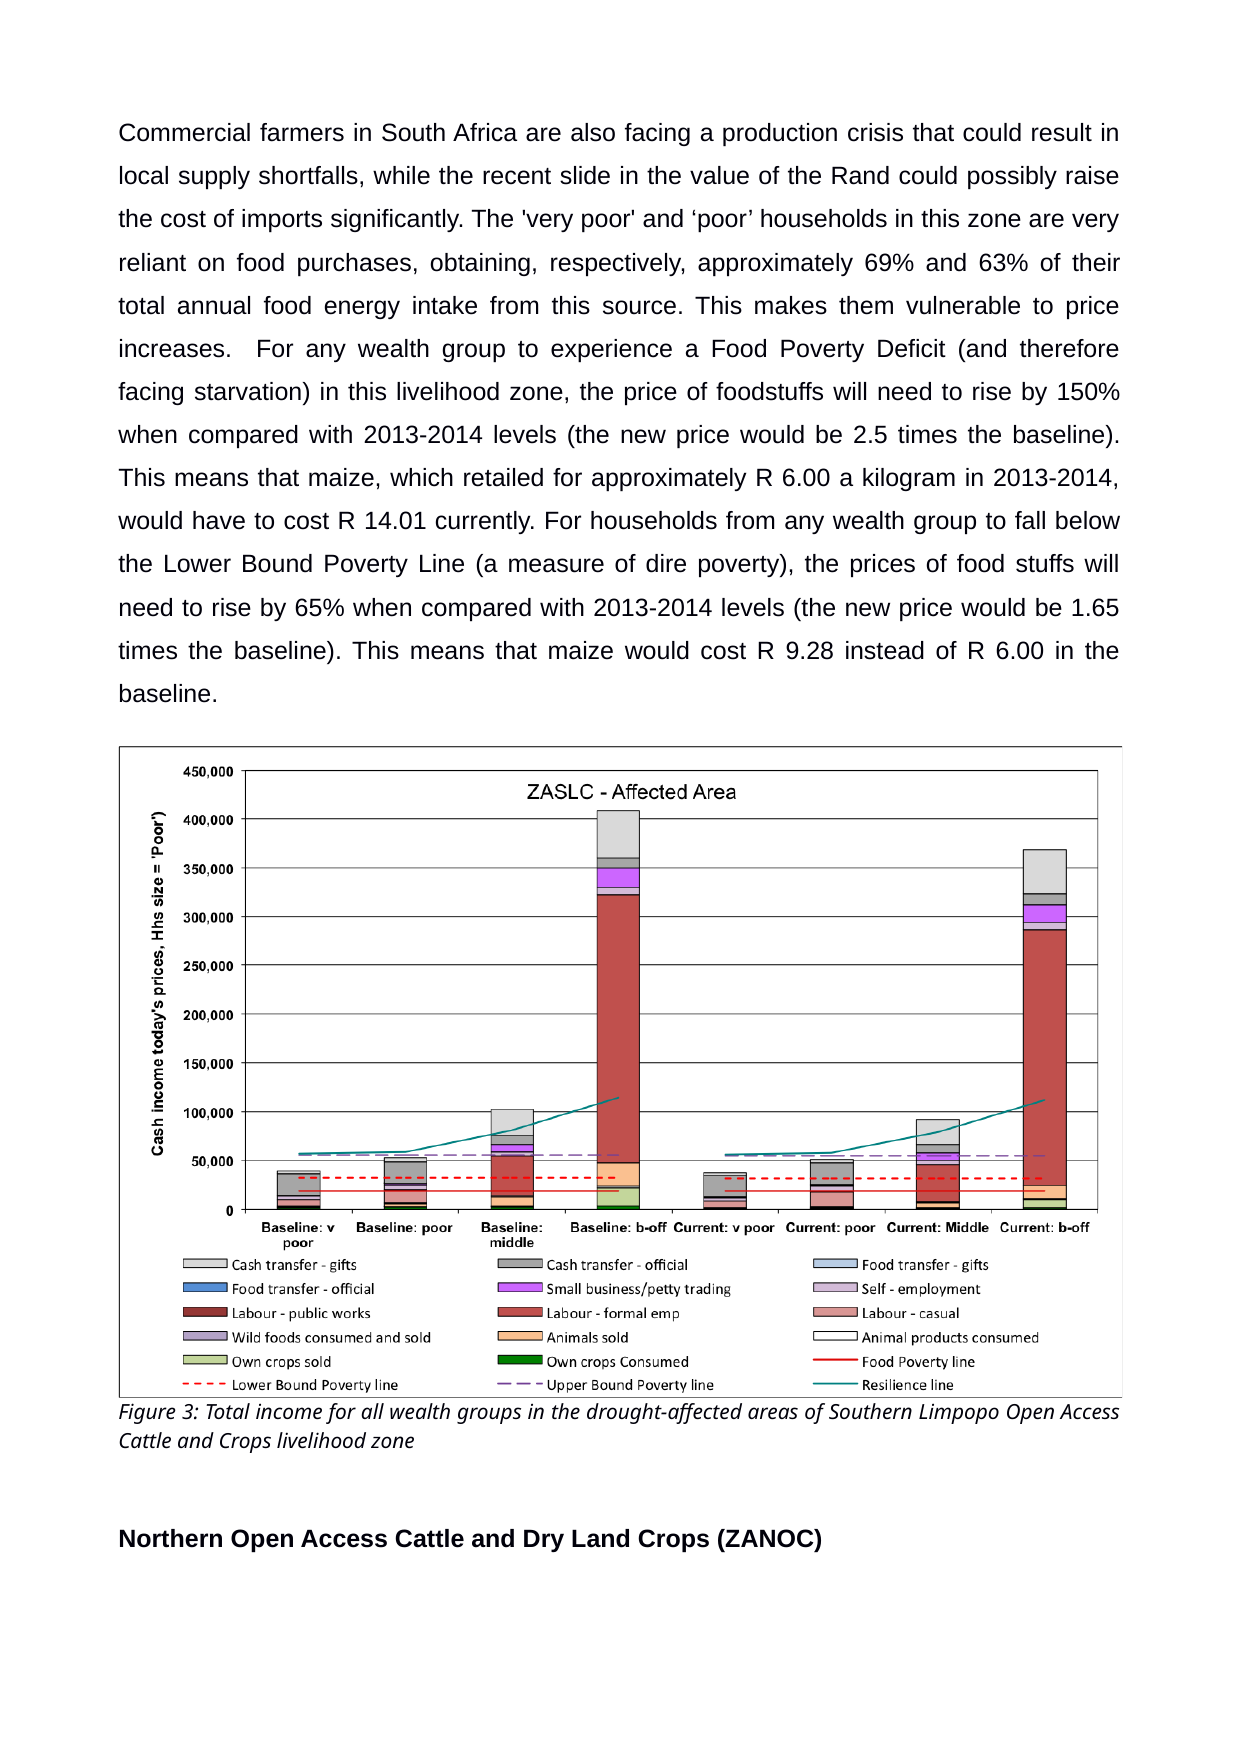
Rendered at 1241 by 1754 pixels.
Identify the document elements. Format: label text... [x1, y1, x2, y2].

picture [118, 746, 1123, 1398]
text Figure 3: Total income for all wealth groups in the drought-affected areas of Southern Limpopo Open Access Cattle and Crops livelihood zone [118, 1398, 1122, 1454]
text Northern Open Access Cattle and Dry Land Crops (ZANOC) [118, 1523, 1122, 1552]
text Commercial farmers in South Africa are also facing a production crisis that could result in local supply shortfalls, while the recent slide in the value of the Rand could possibly raise the cost of imports significantly. The 'very poor' and ‘poor’ households in this zone are very reliant on food purchases, obtaining, respectively, approximately 69% and 63% of their total annual food energy intake from this source. This makes them vulnerable to price increases. For any wealth group to experience a Food Poverty Deficit (and therefore facing starvation) in this livelihood zone, the price of foodstuffs will need to rise by 150% when compared with 2013-2014 levels (the new price would be 2.5 times the baseline). This means that maize, which retailed for approximately R 6.00 a kilogram in 2013-2014, would have to cost R 14.01 currently. For households from any wealth group to fall below the Lower Bound Poverty Line (a measure of dire poverty), the prices of food stuffs will need to rise by 65% when compared with 2013-2014 levels (the new price would be 1.65 times the baseline). This means that maize would cost R 9.28 instead of R 6.00 in the baseline. [118, 118, 1122, 707]
